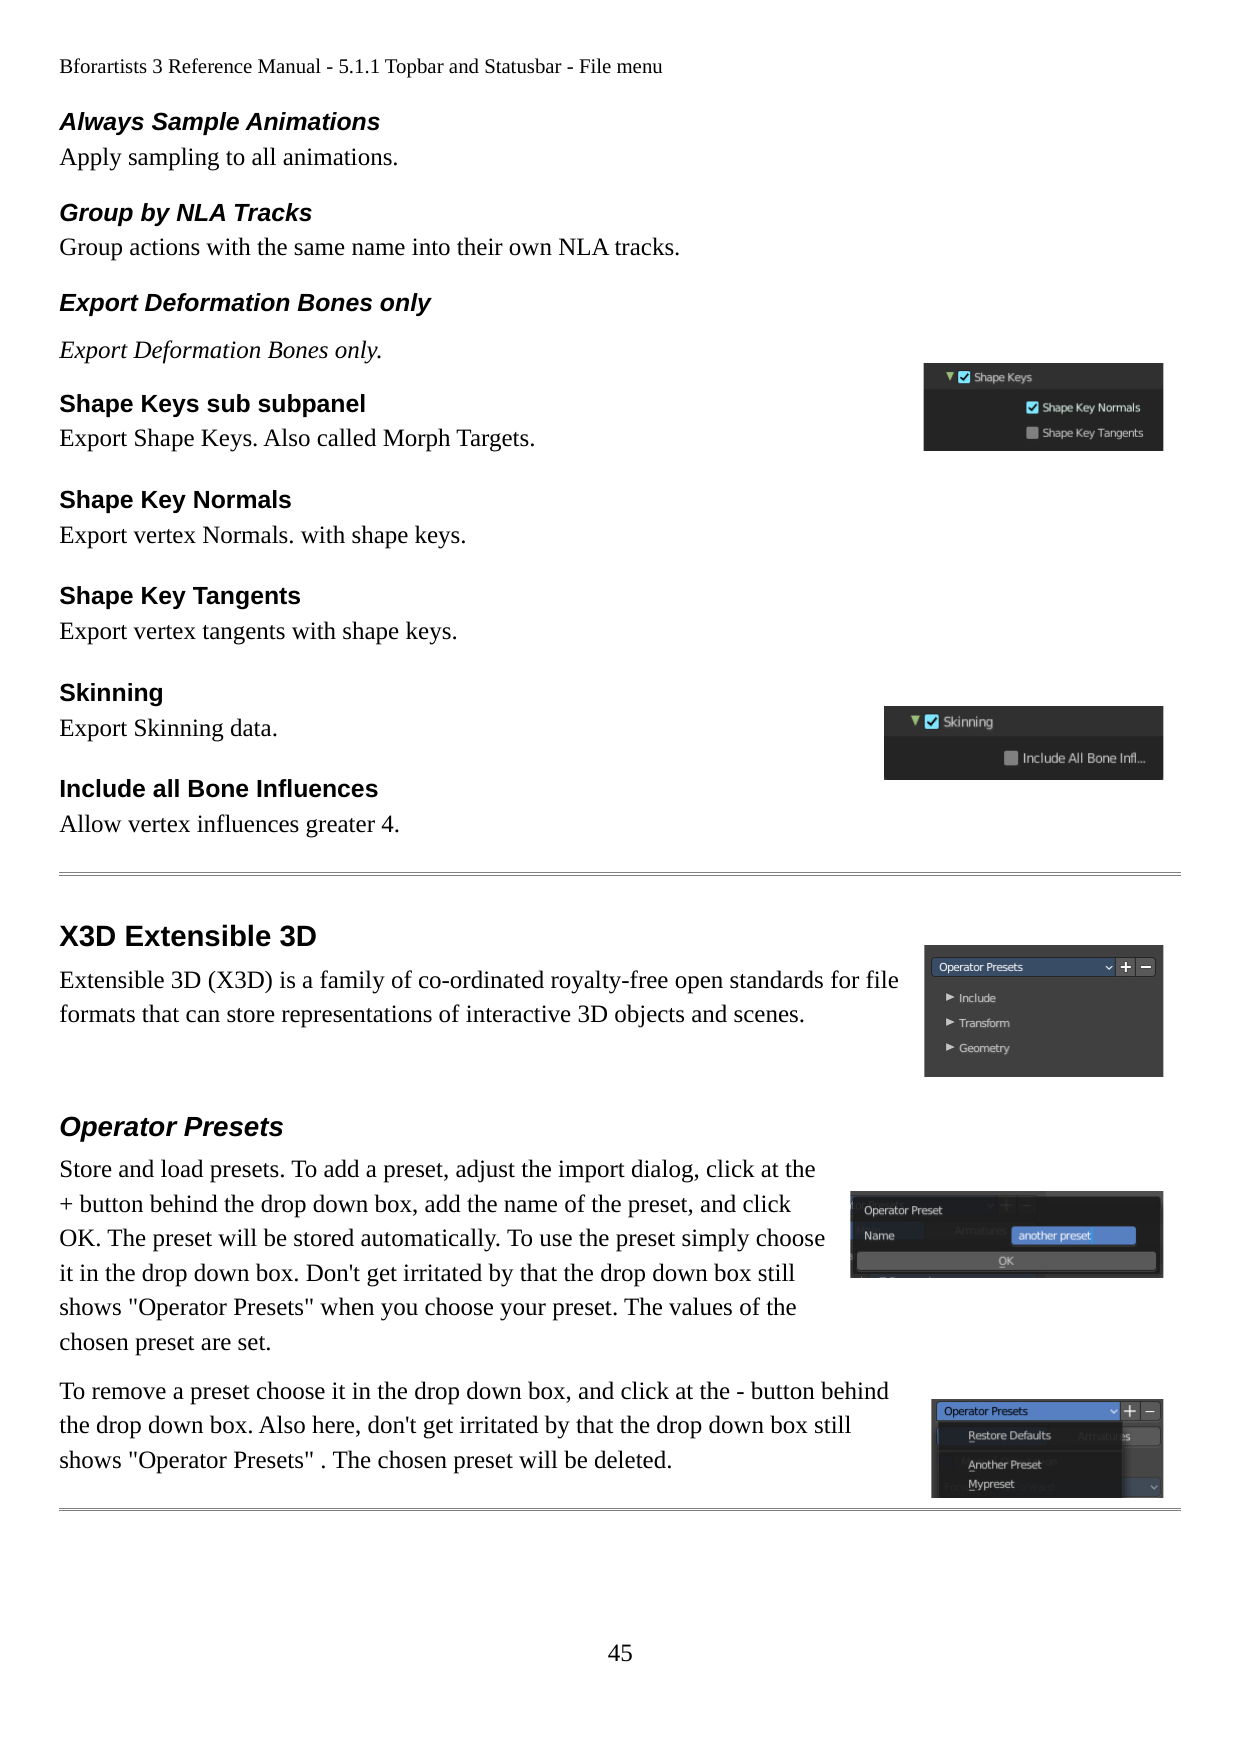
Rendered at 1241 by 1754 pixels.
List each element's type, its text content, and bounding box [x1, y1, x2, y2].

subtitle Group by NLA Tracks [59, 198, 1181, 226]
subtitle X3D Extensible 3D [59, 919, 1181, 952]
subtitle Skinning [59, 678, 1181, 706]
text Allow vertex influences greater 4. [59, 809, 1181, 838]
picture [931, 1399, 1164, 1498]
text Export Shape Keys. Also called Morph Targets. [59, 423, 1181, 452]
text Store and load presets. To add a preset, adjust the import dialog, click at the + button behind the drop down box, add the name of the preset, and click OK. The preset will be stored automatically. To use the preset simply choose it in the drop down box. Don't get irritated by that the drop down box still shows "Operator Presets" when you choose your preset. The values of the chosen preset are set. [59, 1154, 1181, 1356]
subtitle Shape Key Normals [59, 485, 1181, 514]
text Extensible 3D (X3D) is a family of co-ordinated royalty-free open standards for file formats that can store representations of interactive 3D objects and scenes. [59, 965, 924, 1028]
subtitle Include all Bone Influences [59, 774, 1181, 803]
text Group actions with the same name into their own NLA tracks. [59, 232, 1181, 261]
subtitle Shape Keys sub subpanel [59, 389, 923, 417]
text Apply sampling to all animations. [59, 142, 1181, 171]
subtitle Shape Key Tangents [59, 581, 1181, 610]
picture [923, 363, 1164, 451]
text To remove a preset choose it in the drop down box, and click at the - button behind the drop down box. Also here, don't get irritated by that the drop down box still shows "Operator Presets" . The chosen preset will be deleted. [59, 1376, 1181, 1474]
subtitle Operator Presets [59, 1110, 1181, 1142]
picture [924, 945, 1164, 1077]
text Export vertex tangents with shape keys. [59, 616, 1181, 645]
text [1164, 713, 1181, 741]
text Export vertex Normals. with shape keys. [59, 520, 1181, 549]
picture [850, 1191, 1164, 1278]
subtitle [1164, 389, 1181, 417]
text Export Skinning data. [59, 713, 884, 741]
subtitle Export Deformation Bones only [59, 288, 1181, 316]
subtitle Always Sample Animations [59, 107, 1181, 136]
text Export Deformation Bones only. [59, 335, 1181, 364]
picture [884, 706, 1164, 780]
